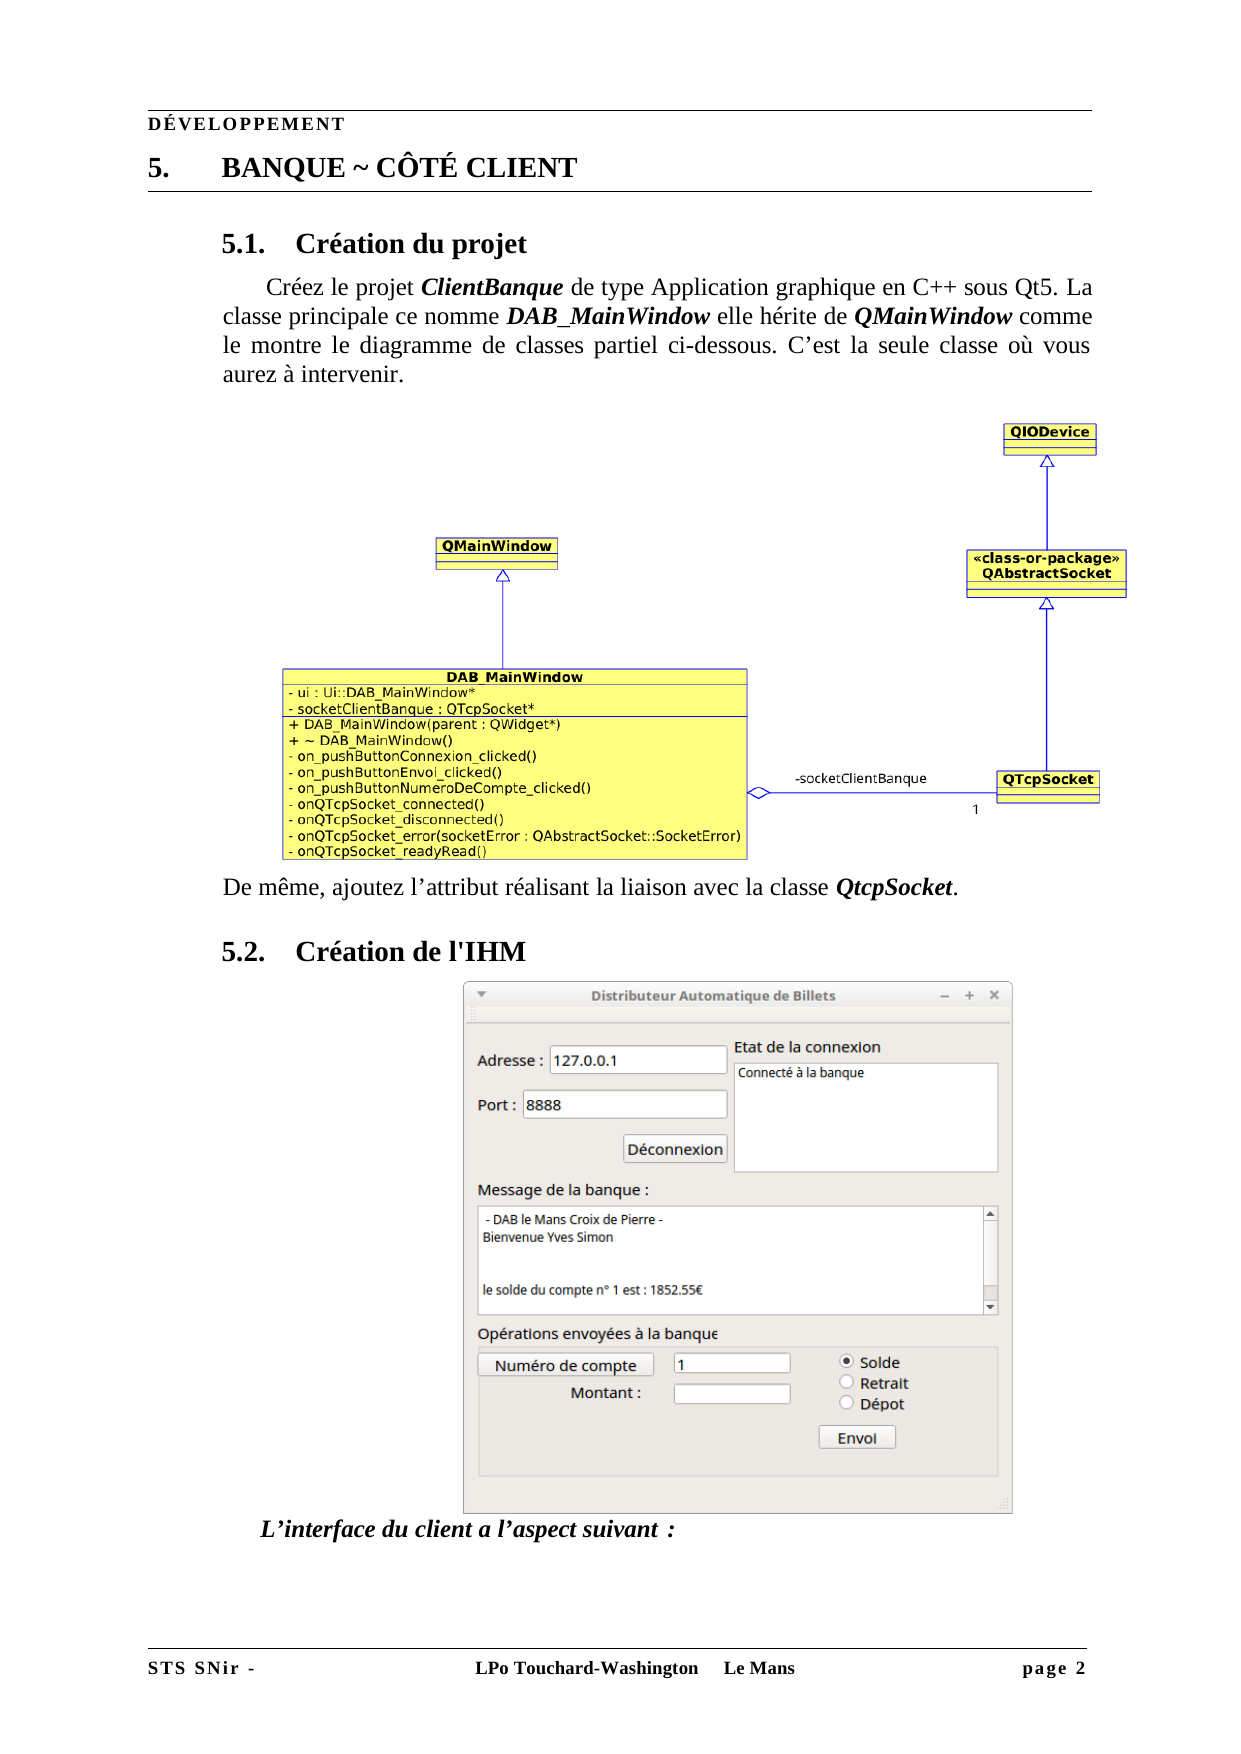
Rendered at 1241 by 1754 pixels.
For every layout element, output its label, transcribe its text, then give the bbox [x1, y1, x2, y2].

subtitle Création du projet [221, 230, 1092, 259]
picture [265, 412, 1136, 872]
text Créez le projet ClientBanque de type Application graphique en C++ sous Qt5. La classe principale ce nomme DAB_MainWindow elle hérite de QMainWindow comme le montre le diagramme de classes partiel ci-dessous. C’est la seule classe où vous aurez à intervenir. [223, 272, 1092, 388]
subtitle Banque ~ Côté client [148, 148, 1092, 191]
text De même, ajoutez l’attribut réalisant la liaison avec la classe QtcpSocket. [223, 872, 1092, 901]
subtitle Création de l'IHM [221, 938, 1092, 967]
text L’interface du client a l’aspect suivant : [260, 1514, 1092, 1543]
picture [463, 981, 1013, 1514]
